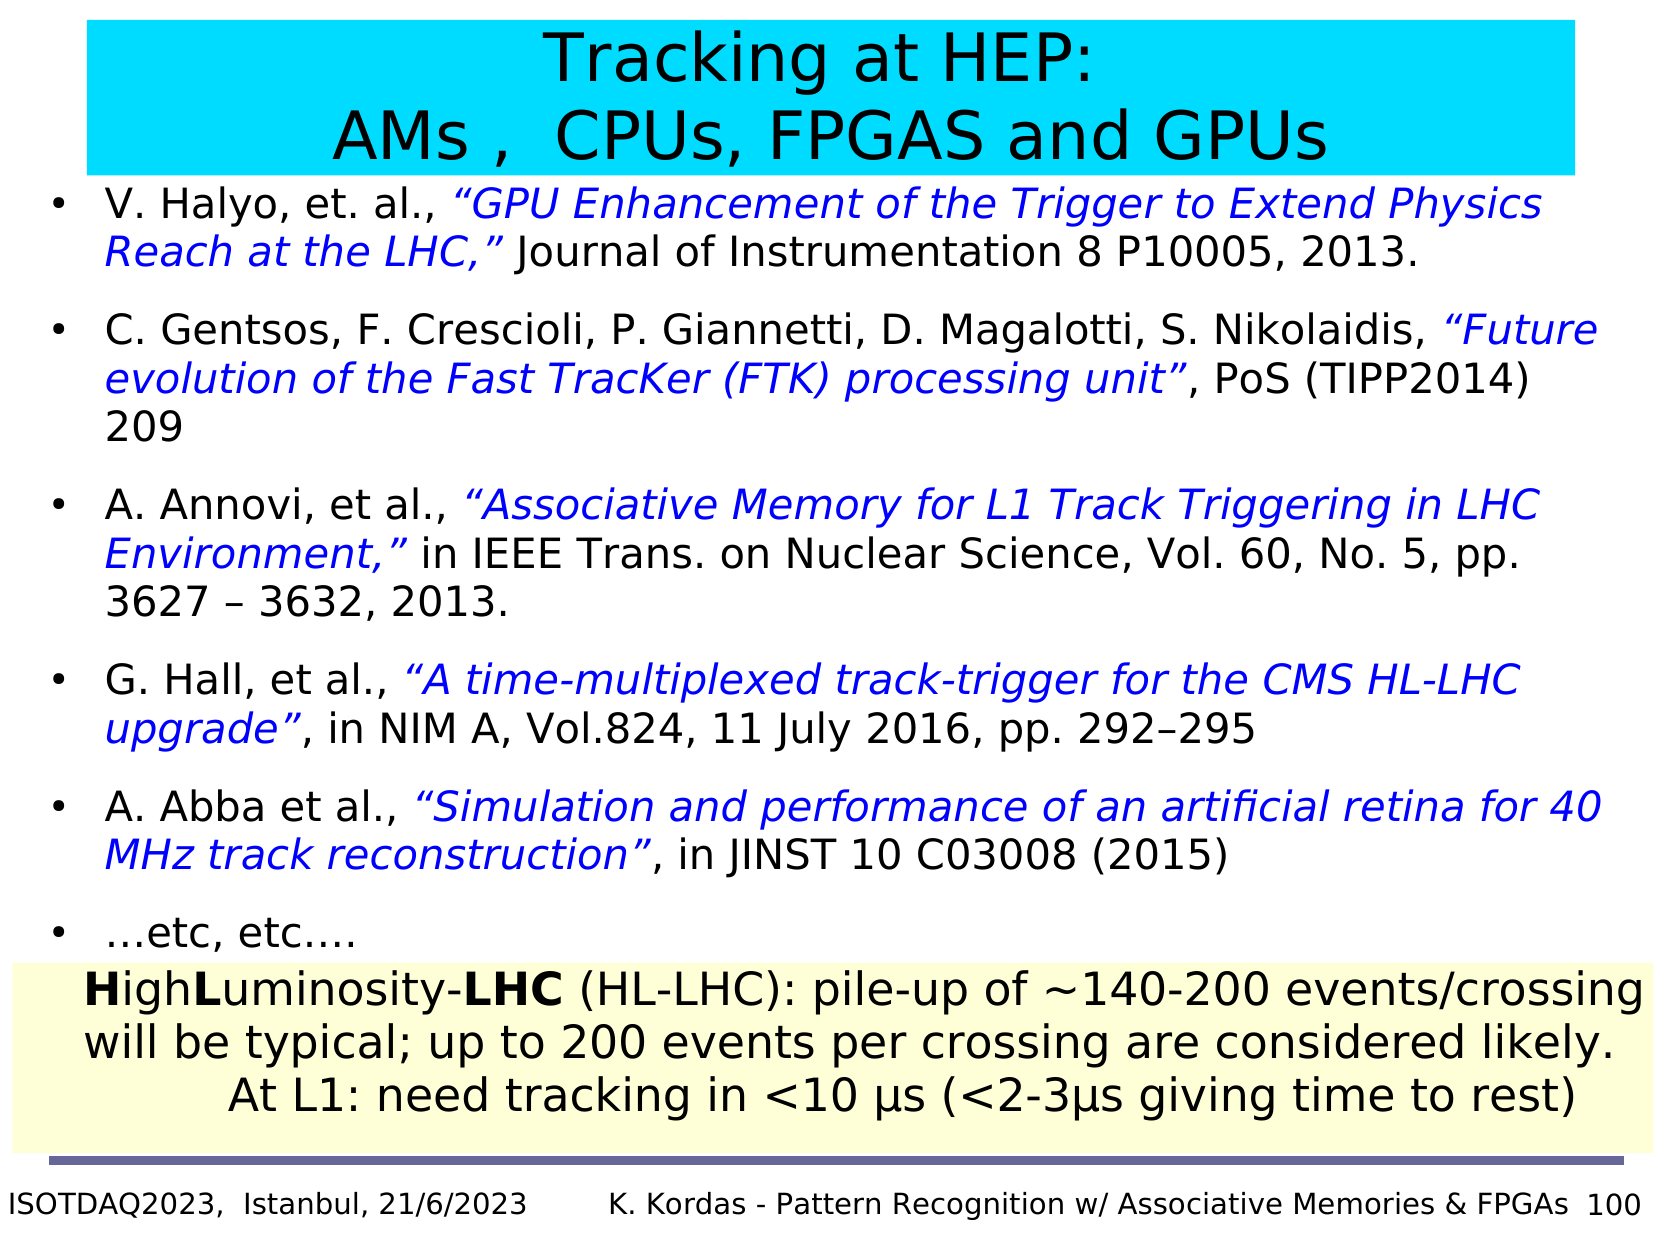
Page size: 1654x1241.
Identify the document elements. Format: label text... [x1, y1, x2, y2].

list HighLuminosity-LHC (HL-LHC): pile-up of ~140-200 events/crossing will be typical; up to 200 events per crossing are considered likely. At L1: need tracking in <10 μs (<2-3μs giving time to rest) [12, 962, 1654, 1153]
list V. Halyo, et. al., “GPU Enhancement of the Trigger to Extend Physics Reach at the LHC,” Journal of Instrumentation 8 P10005, 2013. C. Gentsos, F. Crescioli, P. Giannetti, D. Magalotti, S. Nikolaidis, “Future evolution of the Fast TracKer (FTK) processing unit”, PoS (TIPP2014) 209 A. Annovi, et al., “Associative Memory for L1 Track Triggering in LHC Environment,” in IEEE Trans. on Nuclear Science, Vol. 60, No. 5, pp. 3627 – 3632, 2013. G. Hall, et al., “A time-multiplexed track-trigger for the CMS HL-LHC upgrade”, in NIM A, Vol.824, 11 July 2016, pp. 292–295 A. Abba et al., “Simulation and performance of an artificial retina for 40 MHz track reconstruction”, in JINST 10 C03008 (2015) …etc, etc…. [33, 179, 1609, 962]
title Tracking at HEP: AMs , CPUs, FPGAS and GPUs [86, 19, 1576, 176]
list V. Halyo, et. al., “GPU Enhancement of the Trigger to Extend Physics Reach at the LHC,” Journal of Instrumentation 8 P10005, 2013. C. Gentsos, F. Crescioli, P. Giannetti, D. Magalotti, S. Nikolaidis, “Future evolution of the Fast TracKer (FTK) processing unit”, PoS (TIPP2014) 209 A. Annovi, et al., “Associative Memory for L1 Track Triggering in LHC Environment,” in IEEE Trans. on Nuclear Science, Vol. 60, No. 5, pp. 3627 – 3632, 2013. G. Hall, et al., “A time-multiplexed track-trigger for the CMS HL-LHC upgrade”, in NIM A, Vol.824, 11 July 2016, pp. 292–295 A. Abba et al., “Simulation and performance of an artificial retina for 40 MHz track reconstruction”, in JINST 10 C03008 (2015) …etc, etc…. [33, 1153, 1609, 1206]
